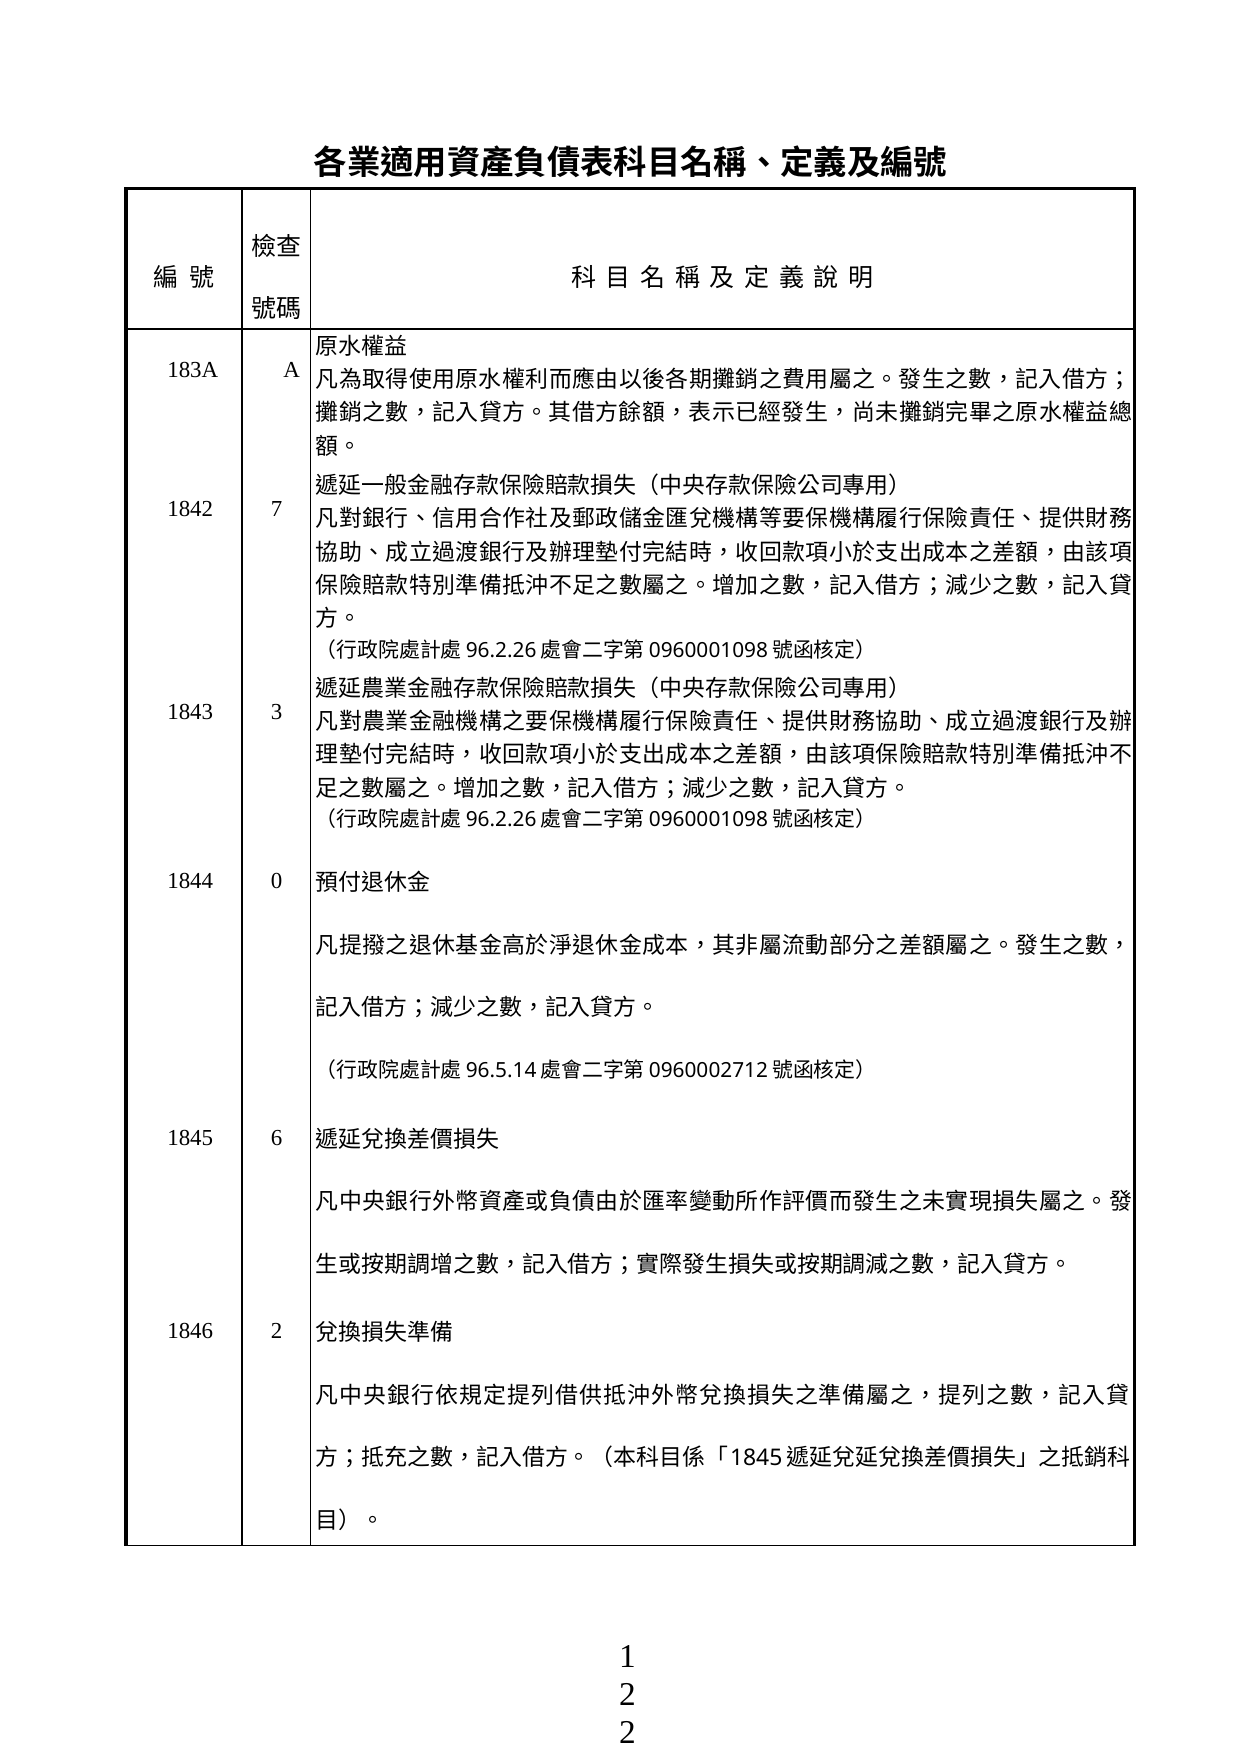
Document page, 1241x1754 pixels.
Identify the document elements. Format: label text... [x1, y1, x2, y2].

table_cell 遞延農業金融存款保險賠款損失（中央存款保險公司專用） 凡對農業金融機構之要保機構履行保險責任、提供財務協助、成立過渡銀行及辦理墊付完結時，收回款項小於支出成本之差額，由該項保險賠款特別準備抵沖不足之數屬之。增加之數，記入借方；減少之數，記入貸方。 （行政院處計處96.2.26處會二字第0960001098號函核定） [311, 670, 1133, 839]
table_cell 183A [128, 330, 241, 467]
table_cell 1846 [128, 1289, 241, 1545]
table_cell A [243, 330, 310, 467]
table_cell 1843 [128, 670, 241, 839]
table_cell 原水權益 凡為取得使用原水權利而應由以後各期攤銷之費用屬之。發生之數，記入借方；攤銷之數，記入貸方。其借方餘額，表示已經發生，尚未攤銷完畢之原水權益總額。 [311, 330, 1133, 467]
table_cell [106, 467, 124, 670]
table_cell 2 [243, 1289, 310, 1545]
table_cell 檢查號碼 [243, 190, 310, 328]
table_cell 1845 [128, 1095, 241, 1289]
table_cell [106, 670, 124, 839]
table_cell 0 [243, 839, 310, 1095]
table_cell [106, 328, 124, 467]
table_cell 編 號 [128, 190, 241, 328]
table_cell [106, 187, 124, 328]
table_cell 兌換損失準備 凡中央銀行依規定提列借供抵沖外幣兌換損失之準備屬之，提列之數，記入貸方；抵充之數，記入借方。（本科目係「1845遞延兌延兌換差價損失」之抵銷科目）。 [311, 1289, 1133, 1545]
table_cell 預付退休金 凡提撥之退休基金高於淨退休金成本，其非屬流動部分之差額屬之。發生之數，記入借方；減少之數，記入貸方。 （行政院處計處96.5.14處會二字第0960002712號函核定） [311, 839, 1133, 1095]
table_cell [106, 839, 124, 1095]
table_cell 科 目 名 稱 及 定 義 說 明 [311, 190, 1133, 328]
table_cell 遞延兌換差價損失 凡中央銀行外幣資產或負債由於匯率變動所作評價而發生之未實現損失屬之。發生或按期調增之數，記入借方；實際發生損失或按期調減之數，記入貸方。 [311, 1095, 1133, 1289]
table_cell 1844 [128, 839, 241, 1095]
table_cell 6 [243, 1095, 310, 1289]
table_cell [106, 1095, 124, 1289]
table_header [106, 112, 126, 187]
table_cell 3 [243, 670, 310, 839]
table_cell [106, 1289, 124, 1545]
table_cell 1842 [128, 467, 241, 670]
table_cell 遞延一般金融存款保險賠款損失（中央存款保險公司專用） 凡對銀行、信用合作社及郵政儲金匯兌機構等要保機構履行保險責任、提供財務協助、成立過渡銀行及辦理墊付完結時，收回款項小於支出成本之差額，由該項保險賠款特別準備抵沖不足之數屬之。增加之數，記入借方；減少之數，記入貸方。 （行政院處計處96.2.26處會二字第0960001098號函核定） [311, 467, 1133, 670]
table_header 各業適用資產負債表科目名稱、定義及編號 [126, 112, 1134, 187]
table_cell 7 [243, 467, 310, 670]
